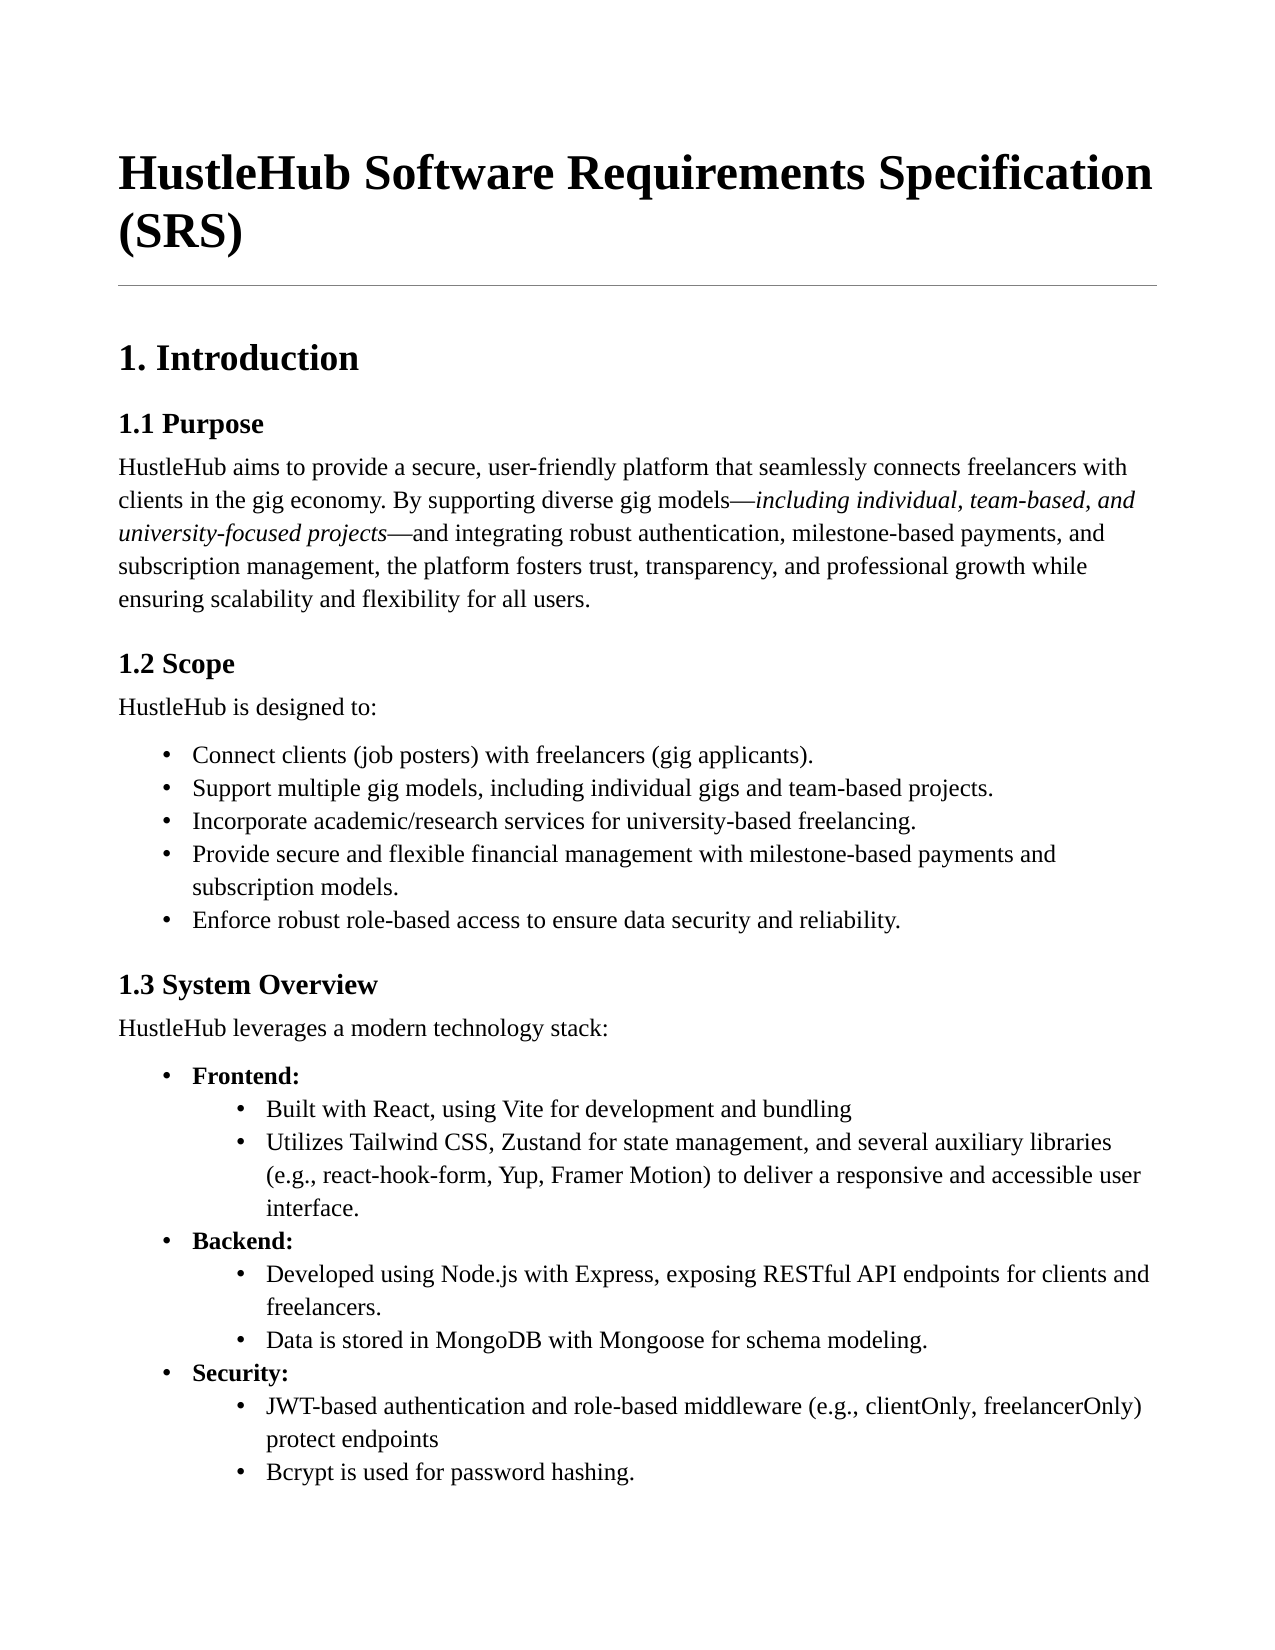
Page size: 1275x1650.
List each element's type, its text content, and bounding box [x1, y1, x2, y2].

subtitle 1.3 System Overview [118, 967, 1157, 1001]
subtitle HustleHub Software Requirements Specification (SRS) [118, 143, 1157, 258]
list Provide secure and flexible financial management with milestone-based payments and subscription models. [162, 839, 1157, 901]
list Backend: [162, 1226, 1157, 1255]
subtitle 1. Introduction [118, 336, 1157, 379]
list Developed using Node.js with Express, exposing RESTful API endpoints for clients and freelancers. [236, 1259, 1157, 1321]
list Built with React, using Vite for development and bundling [236, 1094, 1157, 1123]
list Data is stored in MongoDB with Mongoose for schema modeling. [236, 1325, 1157, 1354]
list Security: [162, 1358, 1157, 1387]
text HustleHub aims to provide a secure, user-friendly platform that seamlessly connects freelancers with clients in the gig economy. By supporting diverse gig models—including individual, team-based, and university-focused projects—and integrating robust authentication, milestone-based payments, and subscription management, the platform fosters trust, transparency, and professional growth while ensuring scalability and flexibility for all users. [118, 452, 1157, 613]
text HustleHub is designed to: [118, 692, 1157, 721]
subtitle 1.2 Scope [118, 646, 1157, 680]
list Frontend: [162, 1061, 1157, 1089]
list Support multiple gig models, including individual gigs and team-based projects. [162, 773, 1157, 802]
list Incorporate academic/research services for university-based freelancing. [162, 806, 1157, 835]
list Bcrypt is used for password hashing. [236, 1457, 1157, 1486]
list Enforce robust role-based access to ensure data security and reliability. [162, 905, 1157, 934]
list Utilizes Tailwind CSS, Zustand for state management, and several auxiliary libraries (e.g., react-hook-form, Yup, Framer Motion) to deliver a responsive and accessible user interface. [236, 1127, 1157, 1222]
subtitle 1.1 Purpose [118, 406, 1157, 439]
list Connect clients (job posters) with freelancers (gig applicants). [162, 740, 1157, 769]
list JWT-based authentication and role-based middleware (e.g., clientOnly, freelancerOnly) protect endpoints [236, 1391, 1157, 1453]
text HustleHub leverages a modern technology stack: [118, 1013, 1157, 1042]
